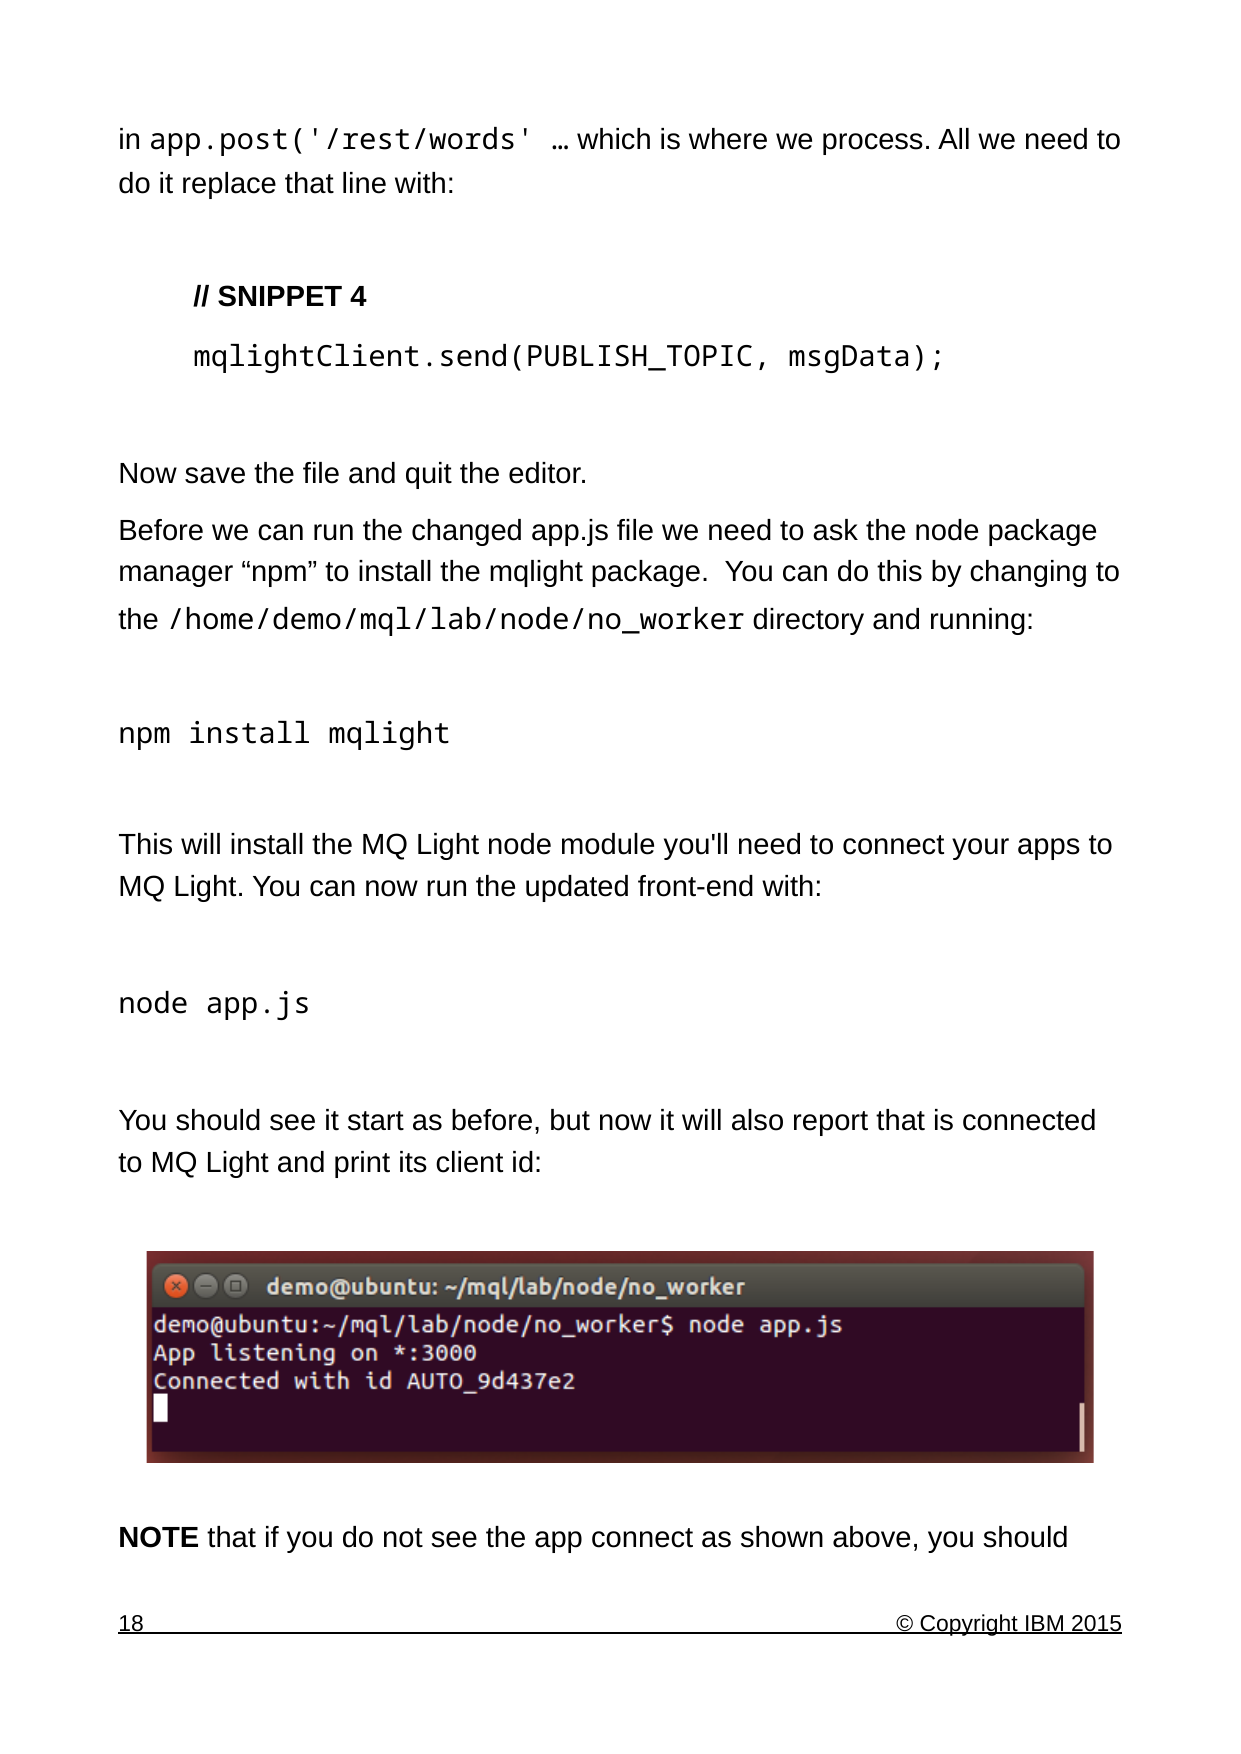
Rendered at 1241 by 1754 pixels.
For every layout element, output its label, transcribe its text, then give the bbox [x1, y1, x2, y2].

text npm install mqlight [118, 713, 1122, 752]
text NOTE that if you do not see the app connect as shown above, you should [118, 1520, 1122, 1554]
text You should see it start as before, but now it will also report that is connected to MQ Light and print its client id: [118, 1103, 1122, 1178]
text mqlightClient.send(PUBLISH_TOPIC, msgData); [193, 336, 1122, 375]
text // SNIPPET 4 [118, 279, 1122, 313]
text in app.post('/rest/words' … which is where we process. All we need to do it replace that line with: [118, 118, 1122, 200]
picture [146, 1251, 1094, 1463]
text node app.js [118, 982, 1122, 1022]
text Now save the file and quit the editor. [118, 456, 1122, 490]
text Before we can run the changed app.js file we need to ask the node package manager “npm” to install the mqlight package. You can do this by changing to the /home/demo/mql/lab/node/no_worker directory and running: [118, 513, 1122, 638]
text This will install the MQ Light node module you'll need to connect your apps to MQ Light. You can now run the updated front-end with: [118, 827, 1122, 903]
